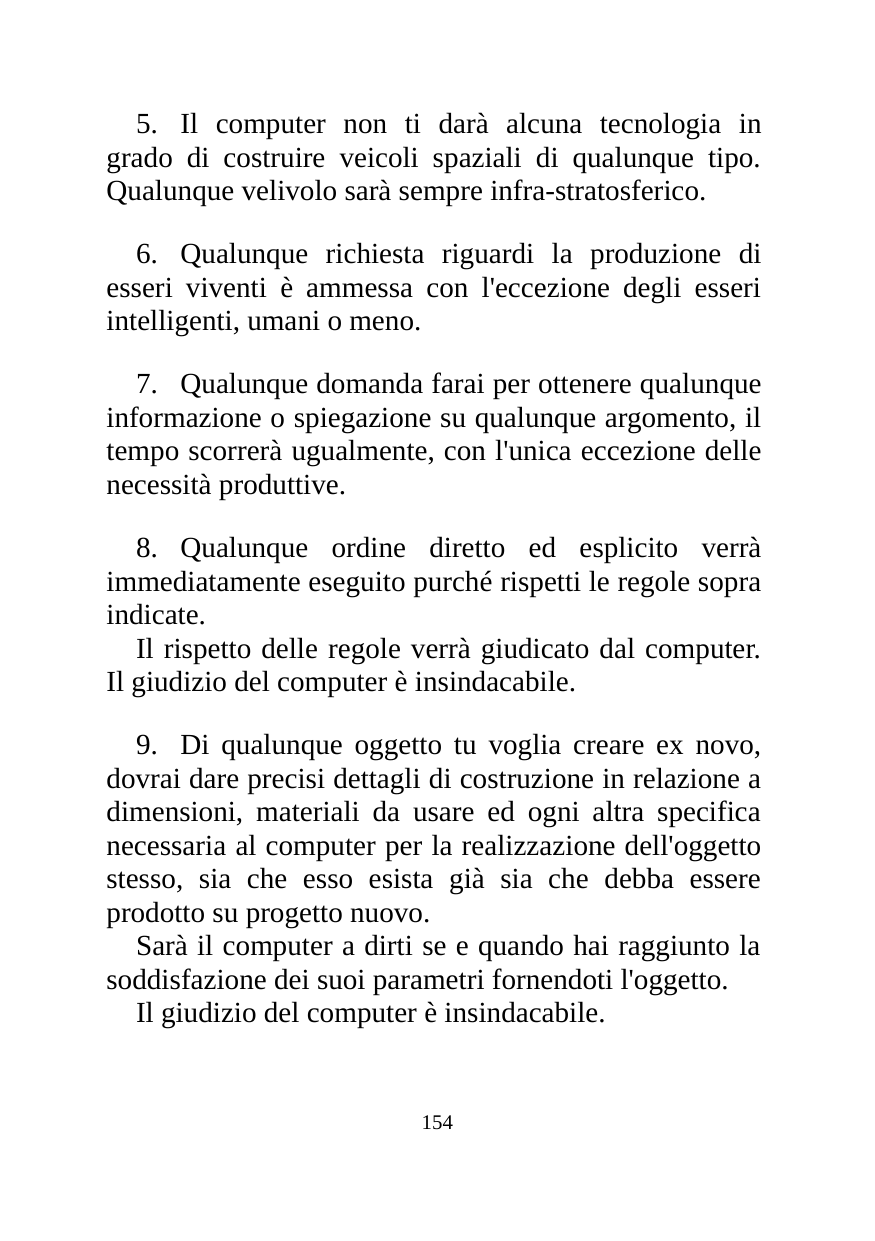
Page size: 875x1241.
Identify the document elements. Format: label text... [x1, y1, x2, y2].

text Il giudizio del computer è insindacabile. [106, 996, 762, 1029]
text Sarà il computer a dirti se e quando hai raggiunto la soddisfazione dei suoi parametri fornendoti l'oggetto. [106, 928, 762, 996]
text 5. Il computer non ti darà alcuna tecnologia in grado di costruire veicoli spaziali di qualunque tipo. Qualunque velivolo sarà sempre infra-stratosferico. [106, 106, 762, 207]
text 6. Qualunque richiesta riguardi la produzione di esseri viventi è ammessa con l'eccezione degli esseri intelligenti, umani o meno. [106, 236, 762, 337]
text 7. Qualunque domanda farai per ottenere qualunque informazione o spiegazione su qualunque argomento, il tempo scorrerà ugualmente, con l'unica eccezione delle necessità produttive. [106, 366, 762, 501]
text Il rispetto delle regole verrà giudicato dal computer. Il giudizio del computer è insindacabile. [106, 631, 762, 698]
text 9. Di qualunque oggetto tu voglia creare ex novo, dovrai dare precisi dettagli di costruzione in relazione a dimensioni, materiali da usare ed ogni altra specifica necessaria al computer per la realizzazione dell'oggetto stesso, sia che esso esista già sia che debba essere prodotto su progetto nuovo. [106, 727, 762, 928]
text 8. Qualunque ordine diretto ed esplicito verrà immediatamente eseguito purché rispetti le regole sopra indicate. [106, 530, 762, 631]
